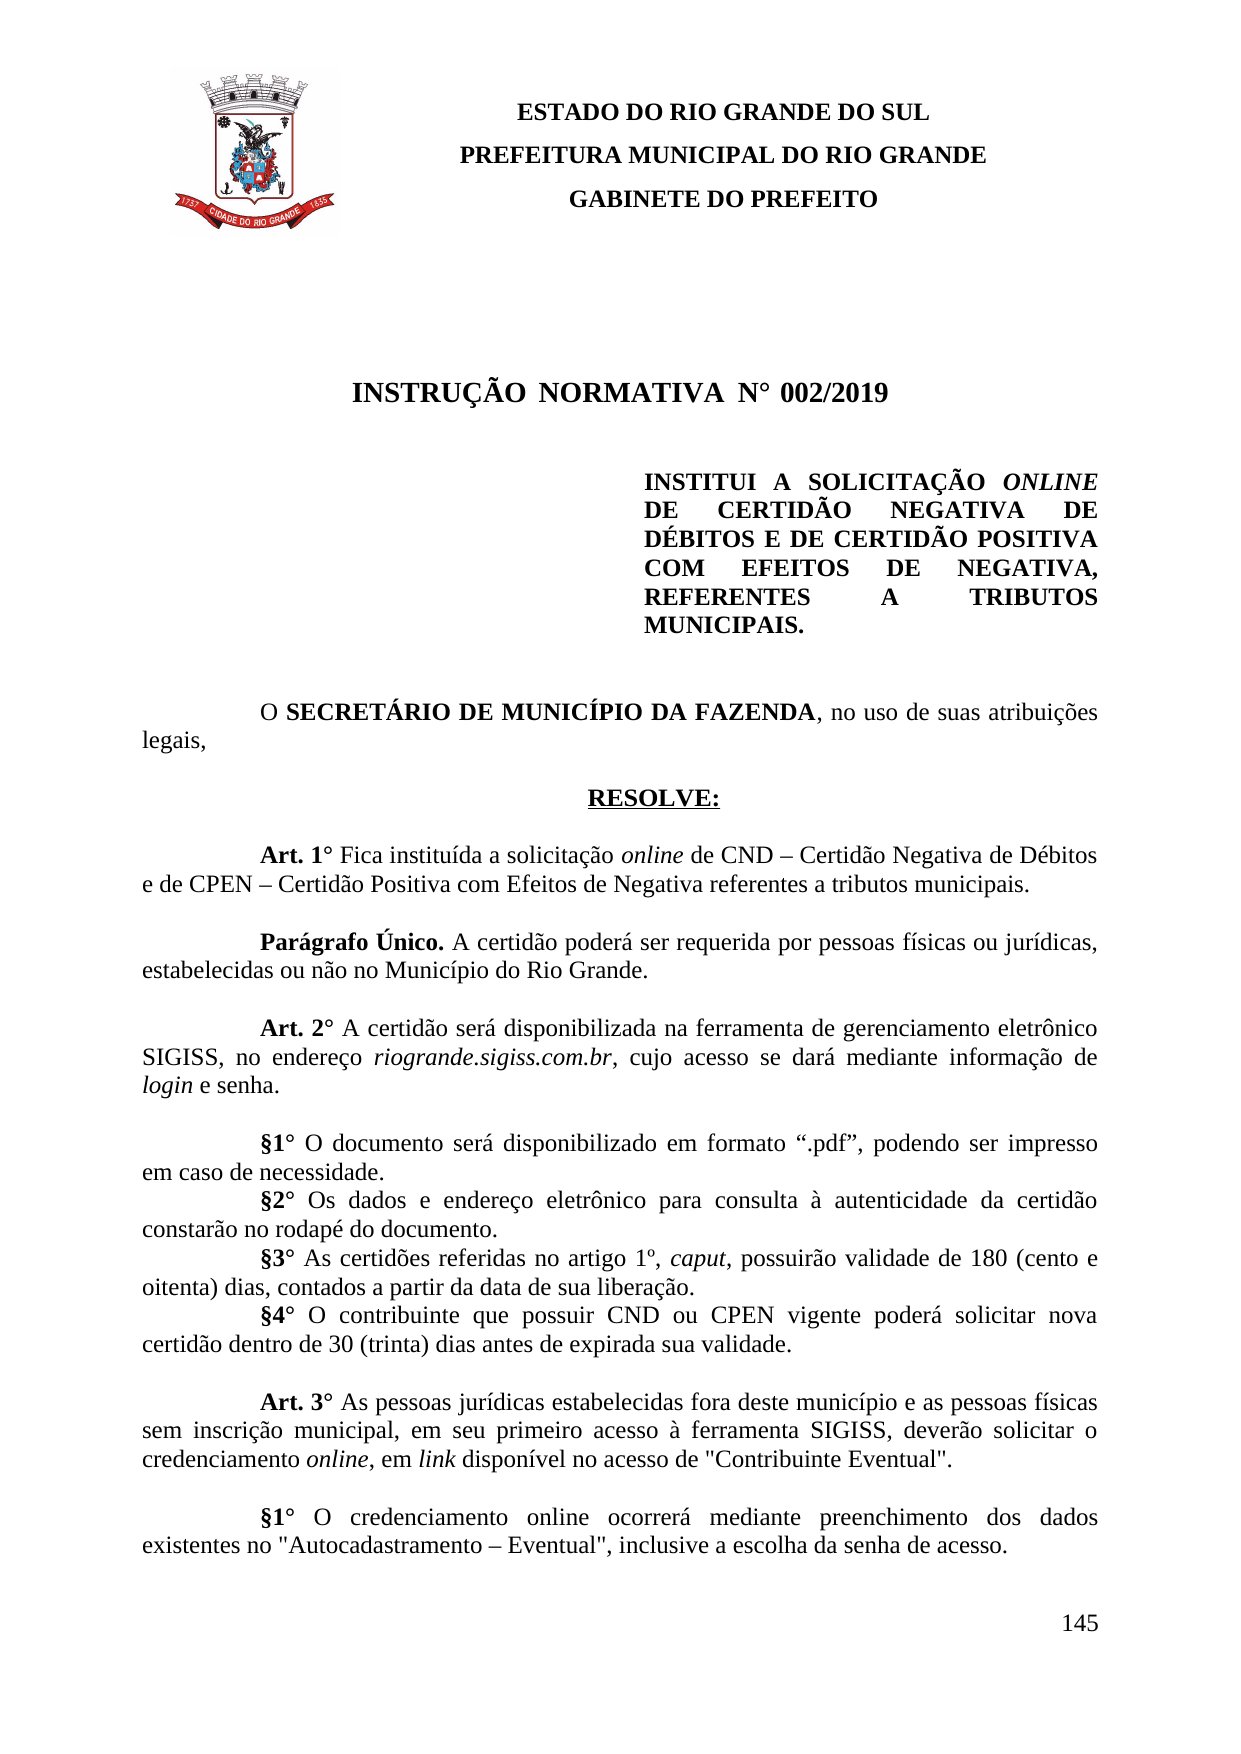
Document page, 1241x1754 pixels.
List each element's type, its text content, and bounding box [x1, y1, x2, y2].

text §1° O documento será disponibilizado em formato “.pdf”, podendo ser impresso em caso de necessidade. [142, 1128, 1098, 1186]
text §4° O contribuinte que possuir CND ou CPEN vigente poderá solicitar nova certidão dentro de 30 (trinta) dias antes de expirada sua validade. [142, 1301, 1098, 1358]
text Parágrafo Único. A certidão poderá ser requerida por pessoas físicas ou jurídicas, estabelecidas ou não no Município do Rio Grande. [142, 927, 1098, 984]
text Art. 1° Fica instituída a solicitação online de CND – Certidão Negativa de Débitos e de CPEN – Certidão Positiva com Efeitos de Negativa referentes a tributos municipais. [142, 841, 1098, 898]
text RESOLVE: [200, 783, 1107, 812]
text Art. 3° As pessoas jurídicas estabelecidas fora deste município e as pessoas físicas sem inscrição municipal, em seu primeiro acesso à ferramenta SIGISS, deverão solicitar o credenciamento online, em link disponível no acesso de "Contribuinte Eventual". [142, 1387, 1098, 1473]
text §3° As certidões referidas no artigo 1º, caput, possuirão validade de 180 (cento e oitenta) dias, contados a partir da data de sua liberação. [142, 1243, 1098, 1301]
picture [169, 67, 340, 236]
text O SECRETÁRIO DE MUNICÍPIO DA FAZENDA, no uso de suas atribuições legais, [142, 697, 1098, 754]
text INSTRUÇÃO NORMATIVA N° 002/2019 [142, 376, 1098, 409]
text Art. 2° A certidão será disponibilizada na ferramenta de gerenciamento eletrônico SIGISS, no endereço riogrande.sigiss.com.br, cujo acesso se dará mediante informação de login e senha. [142, 1013, 1098, 1099]
text INSTITUI A SOLICITAÇÃO ONLINE DE CERTIDÃO NEGATIVA DE DÉBITOS E DE CERTIDÃO POSITIVA COM EFEITOS DE NEGATIVA, REFERENTES A TRIBUTOS MUNICIPAIS. [644, 467, 1098, 639]
text §1° O credenciamento online ocorrerá mediante preenchimento dos dados existentes no "Autocadastramento – Eventual", inclusive a escolha da senha de acesso. [142, 1502, 1098, 1559]
text §2° Os dados e endereço eletrônico para consulta à autenticidade da certidão constarão no rodapé do documento. [142, 1186, 1098, 1243]
